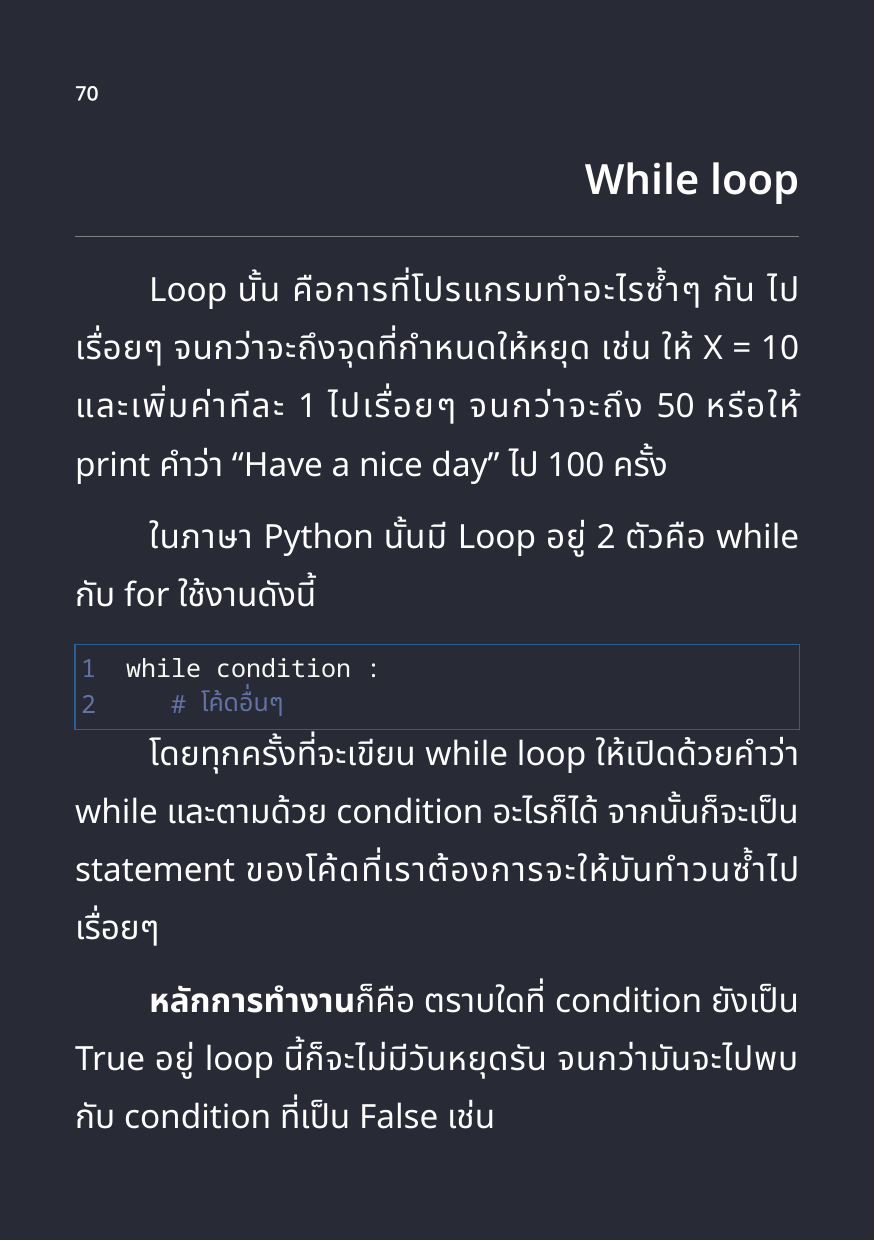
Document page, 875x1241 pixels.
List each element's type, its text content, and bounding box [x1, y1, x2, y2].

text หลักการทำงานก็คือ ตราบใดที่ condition ยังเป็น True อยู่ loop นี้ก็จะไม่มีวันหยุดรัน จนกว่ามันจะไปพบกับ condition ที่เป็น False เช่น [75, 976, 799, 1143]
text Loop นั้น คือการที่โปรแกรมทำอะไรซ้ำๆ กัน ไปเรื่อยๆ จนกว่าจะถึงจุดที่กำหนดให้หยุด เช่น ให้ X = 10 และเพิ่มค่าทีละ 1 ไปเรื่อยๆ จนกว่าจะถึง 50 หรือให้ print คำว่า “Have a nice day” ไป 100 ครั้ง [75, 266, 799, 491]
subtitle While loop [134, 150, 799, 207]
table_header 1 while condition : 2 # โค้ดอื่นๆ [76, 645, 799, 728]
text โดยทุกครั้งที่จะเขียน while loop ให้เปิดด้วยคำว่า while และตามด้วย condition อะไรก็ได้ จากนั้นก็จะเป็น statement ของโค้ดที่เราต้องการจะให้มันทำวนซ้ำไปเรื่อยๆ [75, 730, 799, 954]
text ในภาษา Python นั้นมี Loop อยู่ 2 ตัวคือ while กับ for ใช้งานดังนี้ [75, 513, 799, 622]
